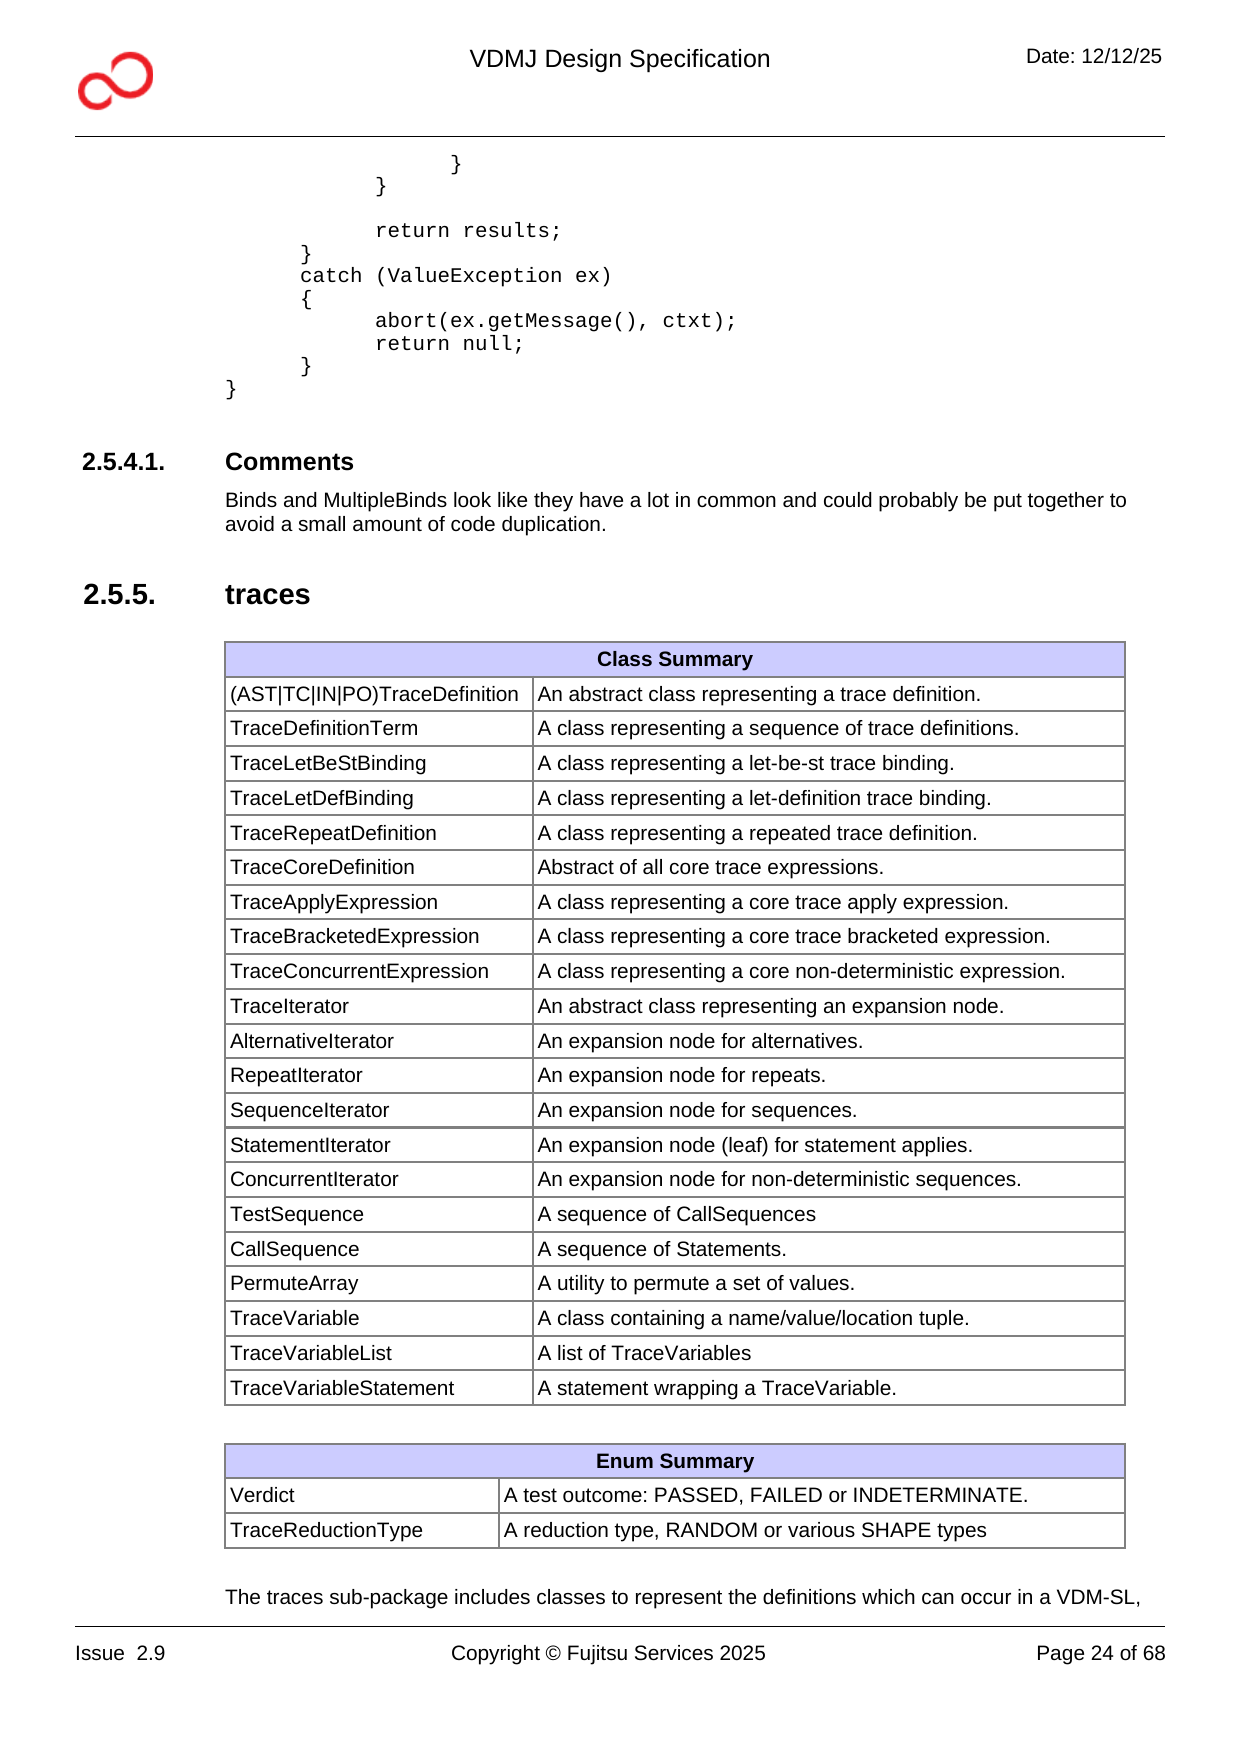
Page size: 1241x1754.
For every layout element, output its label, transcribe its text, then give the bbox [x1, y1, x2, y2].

table_cell An abstract class representing a trace definition. [534, 678, 1124, 710]
table_cell TraceBracketedExpression [226, 920, 532, 953]
subtitle traces [75, 578, 1165, 611]
table_cell StatementIterator [226, 1129, 532, 1161]
text catch (ValueException ex) [225, 265, 1165, 287]
table_cell Abstract of all core trace expressions. [534, 851, 1124, 884]
table_cell (AST|TC|IN|PO)TraceDefinition [226, 678, 532, 710]
text } [225, 175, 1165, 197]
text abort(ex.getMessage(), ctxt); [225, 310, 1165, 332]
table_cell RepeatIterator [226, 1059, 532, 1092]
table_cell A class representing a let-definition trace binding. [534, 782, 1124, 814]
table_cell A test outcome: PASSED, FAILED or INDETERMINATE. [500, 1479, 1124, 1512]
table_cell TraceVariableList [226, 1337, 532, 1369]
table_cell A class representing a core trace apply expression. [534, 886, 1124, 918]
table_cell TraceIterator [226, 990, 532, 1022]
text return results; [225, 220, 1165, 242]
table_cell TraceCoreDefinition [226, 851, 532, 884]
text return null; [225, 332, 1165, 355]
table_cell TraceConcurrentExpression [226, 955, 532, 988]
text } [225, 242, 1165, 265]
table_cell An expansion node for alternatives. [534, 1025, 1124, 1057]
text { [225, 287, 1165, 310]
table_cell TraceVariable [226, 1302, 532, 1334]
table_header Class Summary [226, 643, 1124, 676]
table_cell A utility to permute a set of values. [534, 1267, 1124, 1300]
table_header Enum Summary [226, 1445, 1124, 1477]
table_cell A class representing a repeated trace definition. [534, 816, 1124, 849]
subtitle Comments [75, 447, 1165, 475]
table_cell TestSequence [226, 1198, 532, 1231]
table_cell AlternativeIterator [226, 1025, 532, 1057]
picture [78, 44, 153, 120]
table_cell An expansion node for non-deterministic sequences. [534, 1163, 1124, 1196]
table_cell A class containing a name/value/location tuple. [534, 1302, 1124, 1334]
table_cell SequenceIterator [226, 1094, 532, 1126]
table_cell A sequence of Statements. [534, 1233, 1124, 1265]
table_cell An expansion node (leaf) for statement applies. [534, 1129, 1124, 1161]
table_cell An abstract class representing an expansion node. [534, 990, 1124, 1022]
table_cell TraceVariableStatement [226, 1371, 532, 1404]
table_cell An expansion node for sequences. [534, 1094, 1124, 1126]
table_cell A reduction type, RANDOM or various SHAPE types [500, 1514, 1124, 1547]
text The traces sub-package includes classes to represent the definitions which can occur in a VDM-SL, [225, 1585, 1165, 1609]
table_cell A class representing a let-be-st trace binding. [534, 747, 1124, 779]
table_cell An expansion node for repeats. [534, 1059, 1124, 1092]
table_cell A class representing a core trace bracketed expression. [534, 920, 1124, 953]
text } [225, 355, 1165, 377]
text Binds and MultipleBinds look like they have a lot in common and could probably be put together to avoid a small amount of code duplication. [225, 488, 1165, 536]
table_cell A list of TraceVariables [534, 1337, 1124, 1369]
table_cell A class representing a sequence of trace definitions. [534, 712, 1124, 745]
table_cell TraceRepeatDefinition [226, 816, 532, 849]
text } [225, 377, 1165, 400]
table_cell TraceReductionType [226, 1514, 498, 1547]
table_cell PermuteArray [226, 1267, 532, 1300]
table_cell TraceLetDefBinding [226, 782, 532, 814]
table_cell Verdict [226, 1479, 498, 1512]
table_cell ConcurrentIterator [226, 1163, 532, 1196]
table_cell CallSequence [226, 1233, 532, 1265]
table_cell TraceApplyExpression [226, 886, 532, 918]
table_cell TraceDefinitionTerm [226, 712, 532, 745]
text } [225, 152, 1165, 175]
table_cell TraceLetBeStBinding [226, 747, 532, 779]
table_cell A class representing a core non-deterministic expression. [534, 955, 1124, 988]
table_cell A statement wrapping a TraceVariable. [534, 1371, 1124, 1404]
table_cell A sequence of CallSequences [534, 1198, 1124, 1231]
